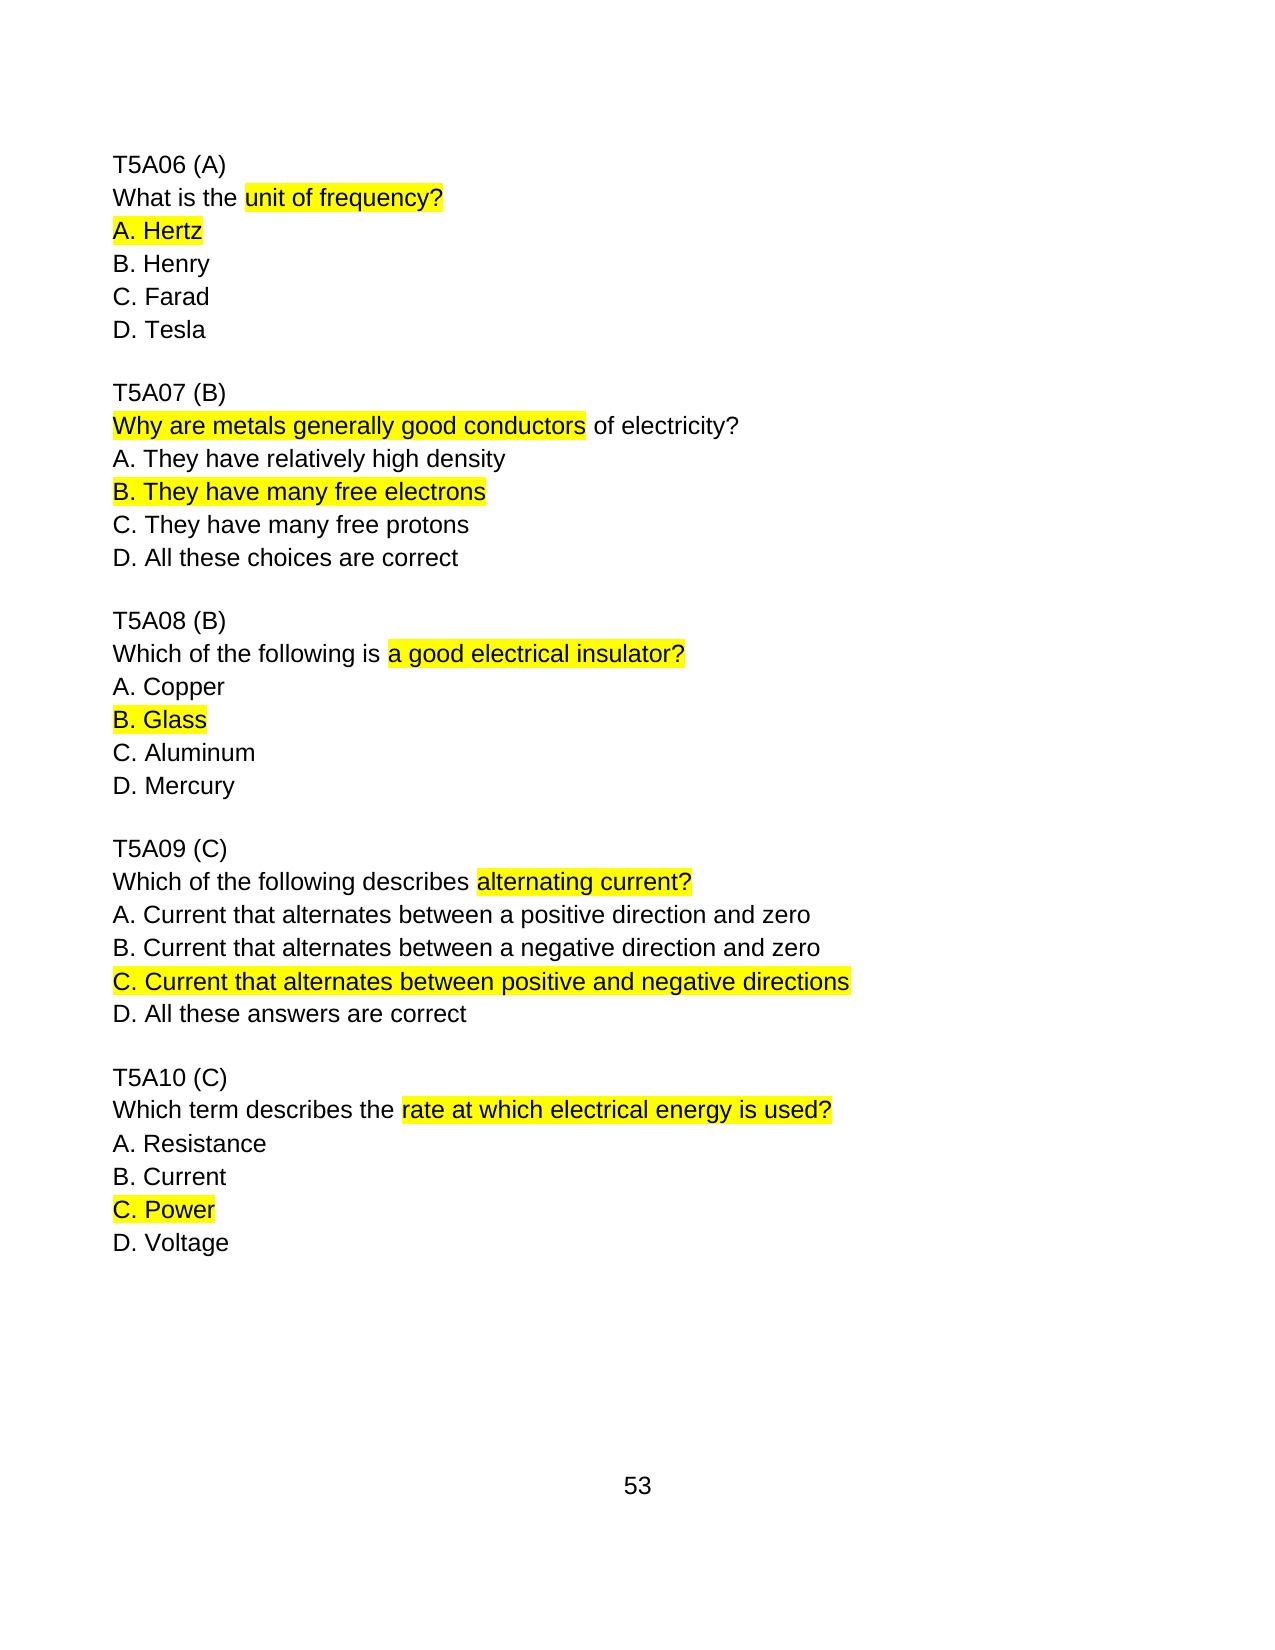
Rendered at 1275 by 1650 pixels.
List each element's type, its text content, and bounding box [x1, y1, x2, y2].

text T5A06 (A) What is the unit of frequency? A. Hertz B. Henry C. Farad D. Tesla [112, 150, 1162, 344]
text T5A07 (B) Why are metals generally good conductors of electricity? A. They have relatively high density B. They have many free electrons C. They have many free protons D. All these choices are correct [112, 378, 1162, 572]
text T5A09 (C) Which of the following describes alternating current? A. Current that alternates between a positive direction and zero B. Current that alternates between a negative direction and zero C. Current that alternates between positive and negative directions D. All these answers are correct [112, 834, 1162, 1028]
text T5A10 (C) Which term describes the rate at which electrical energy is used? A. Resistance B. Current C. Power D. Voltage [112, 1062, 1162, 1256]
text T5A08 (B) Which of the following is a good electrical insulator? A. Copper B. Glass C. Aluminum D. Mercury [112, 606, 1162, 800]
